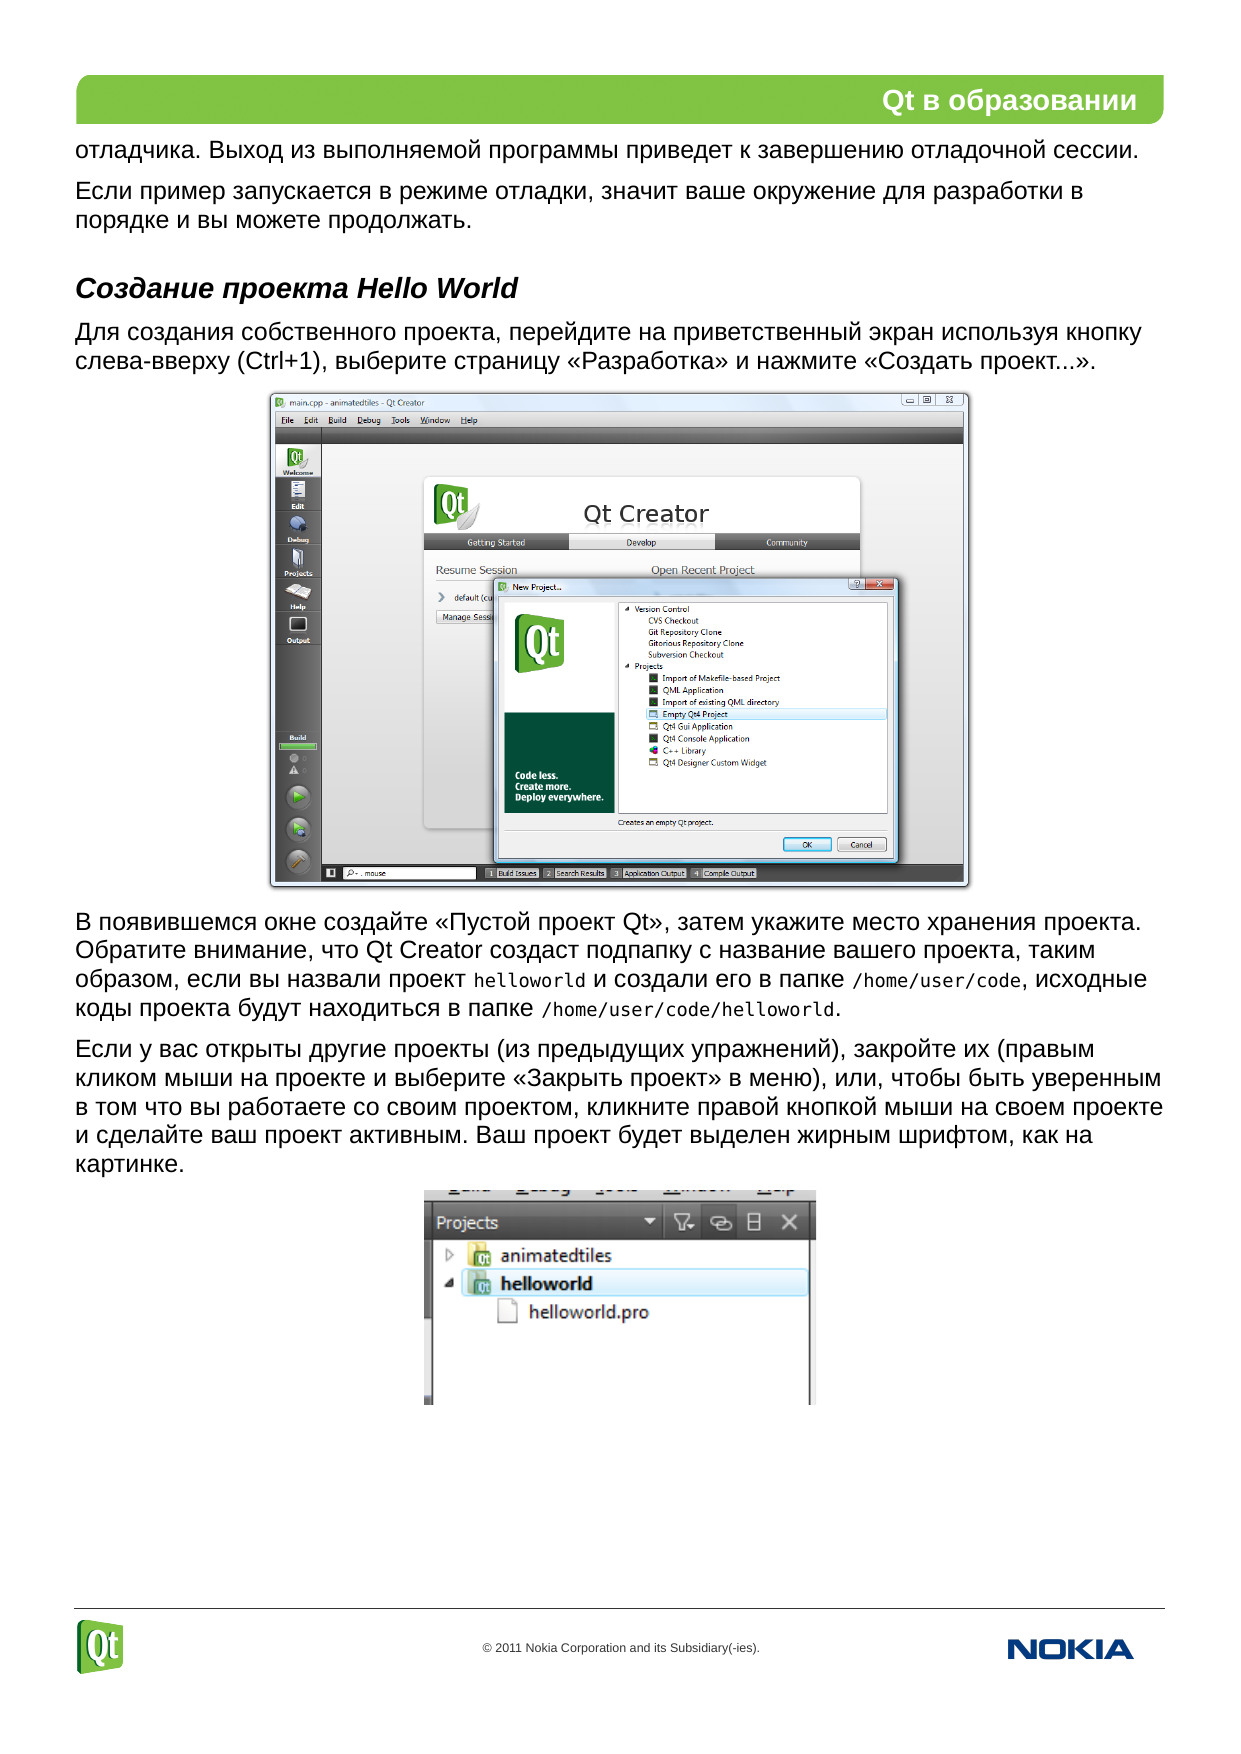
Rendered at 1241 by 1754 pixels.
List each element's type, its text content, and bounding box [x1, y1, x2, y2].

text отладчика. Выход из выполняемой программы приведет к завершению отладочной сессии. [75, 135, 1165, 164]
text Для создания собственного проекта, перейдите на приветственный экран используя кнопку слева-вверху (Ctrl+1), выберите страницу «Разработка» и нажмите «Создать проект...». [75, 317, 1165, 375]
picture [424, 1190, 817, 1405]
subtitle Создание проекта Hello World [75, 271, 1165, 305]
picture [73, 1615, 127, 1679]
picture [76, 75, 1164, 124]
text Если у вас открыты другие проекты (из предыдущих упражнений), закройте их (правым кликом мыши на проекте и выберите «Закрыть проект» в меню), или, чтобы быть уверенным в том что вы работаете со своим проектом, кликните правой кнопкой мыши на своем проекте и сделайте ваш проект активным. Ваш проект будет выделен жирным шрифтом, как на картинке. [75, 1034, 1165, 1178]
picture [265, 387, 975, 894]
text В появившемся окне создайте «Пустой проект Qt», затем укажите место хранения проекта. Обратите внимание, что Qt Creator создаст подпапку с название вашего проекта, таким образом, если вы назвали проект helloworld и создали его в папке /home/user/code, исходные коды проекта будут находиться в папке /home/user/code/helloworld. [75, 906, 1165, 1021]
text Если пример запускается в режиме отладки, значит ваше окружение для разработки в порядке и вы можете продолжать. [75, 176, 1165, 234]
picture [978, 1610, 1164, 1688]
